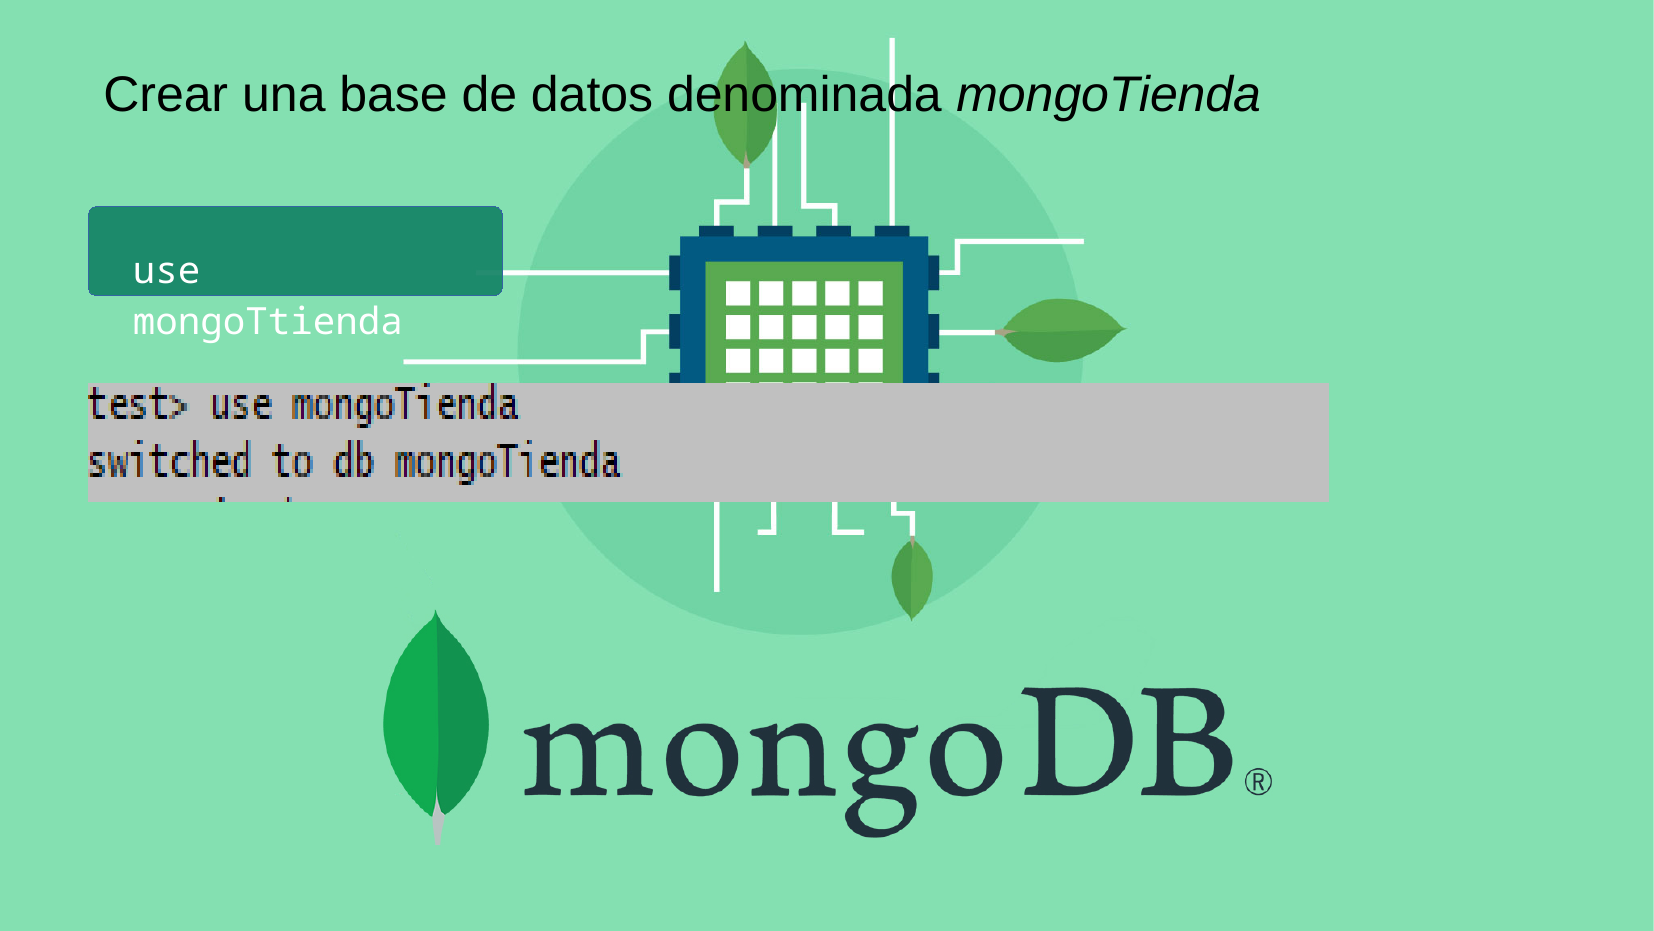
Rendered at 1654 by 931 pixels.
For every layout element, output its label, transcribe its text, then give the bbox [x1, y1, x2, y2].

picture [0, 0, 1654, 931]
text_box use mongoTtienda [118, 236, 502, 296]
text_box Crear una base de datos denominada mongoTienda [88, 59, 1595, 207]
text_box [88, 206, 503, 296]
